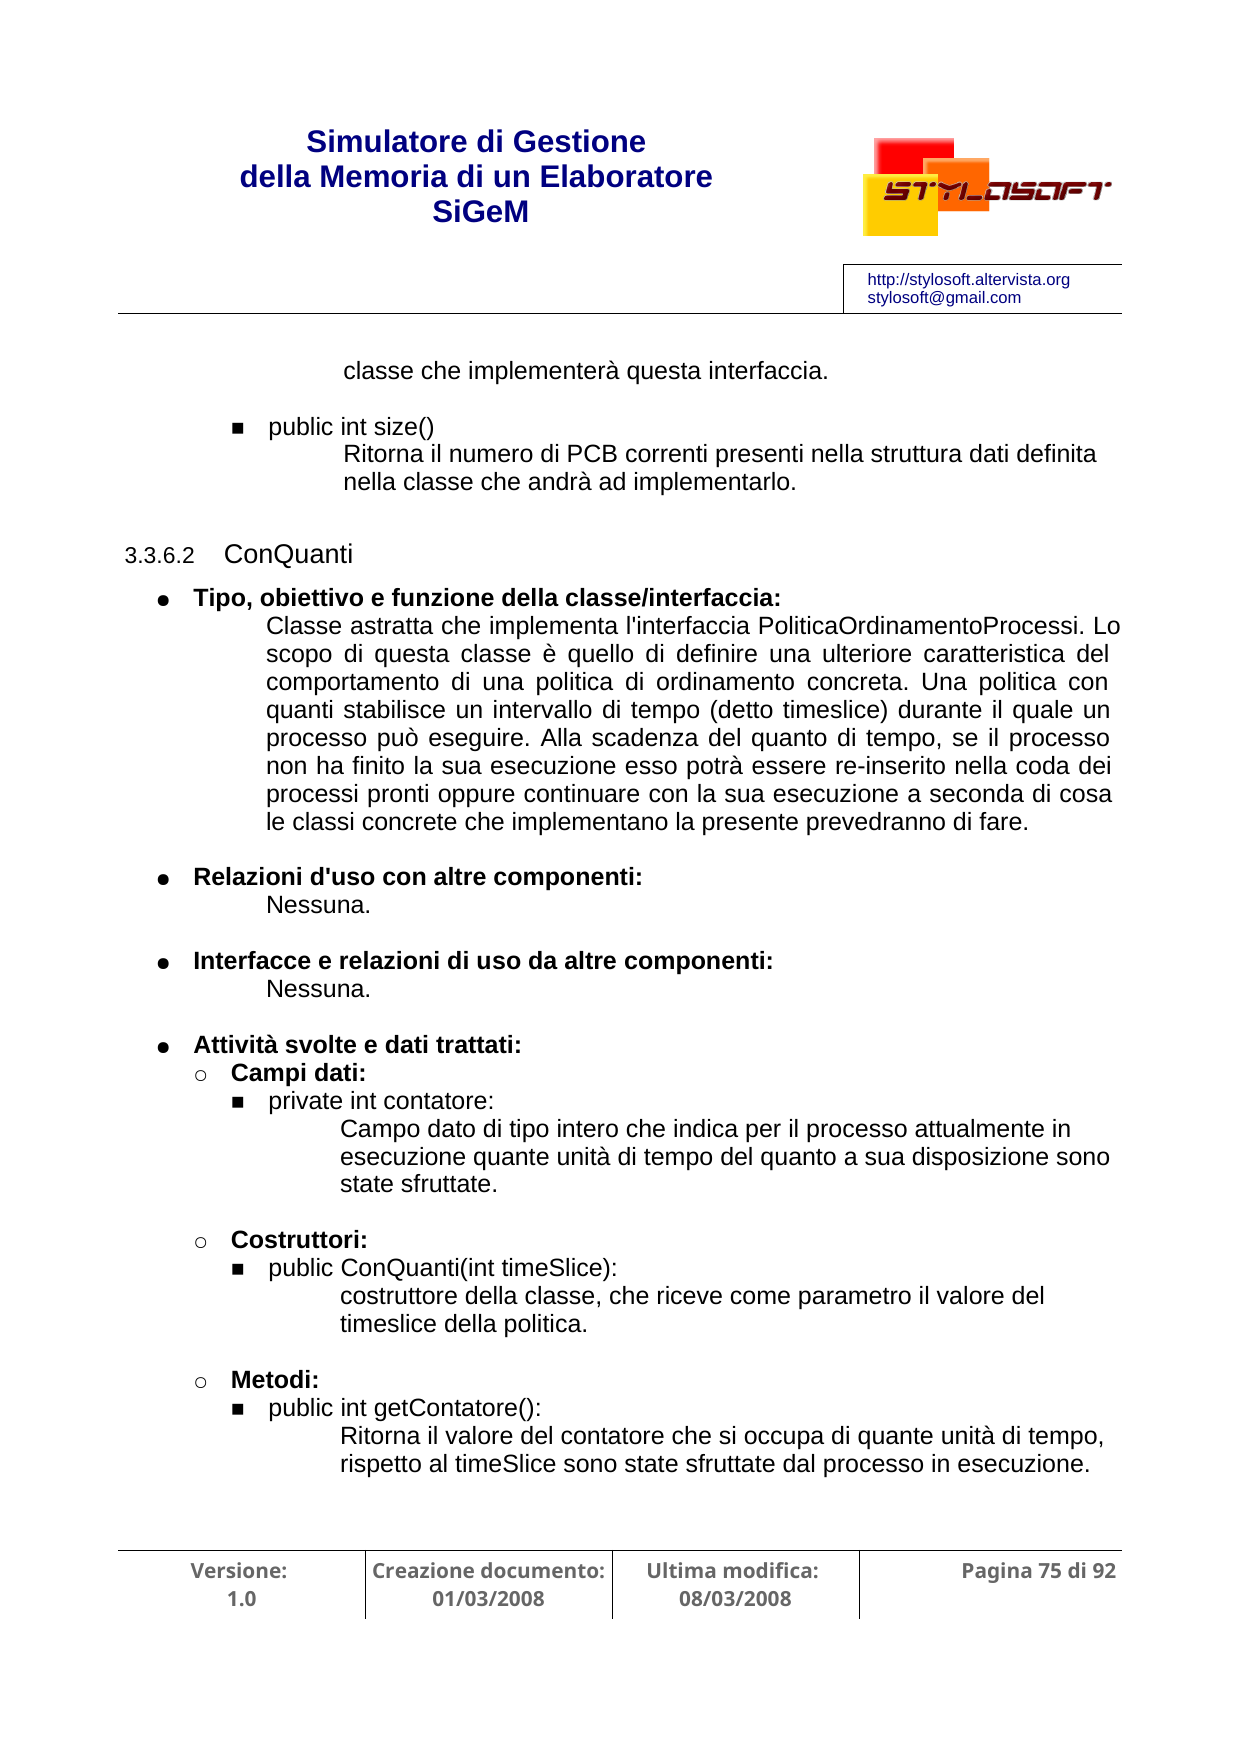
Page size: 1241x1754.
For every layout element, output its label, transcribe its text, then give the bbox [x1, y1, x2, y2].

subtitle ConQuanti [118, 539, 1122, 569]
list Tipo, obiettivo e funzione della classe/interfaccia: [156, 584, 1122, 612]
list Interfacce e relazioni di uso da altre componenti: [156, 947, 1122, 975]
list public int getContatore(): [231, 1393, 1122, 1421]
list Nessuna. [156, 975, 1122, 1003]
text Campo dato di tipo intero che indica per il processo attualmente in esecuzione quante unità di tempo del quanto a sua disposizione sono state sfruttate. [118, 1114, 1122, 1198]
picture [848, 123, 1117, 247]
list Costruttori: [193, 1226, 1122, 1254]
list Ritorna il numero di PCB correnti presenti nella struttura dati definita nella classe che andrà ad implementarlo. [306, 440, 1122, 496]
list Metodi: [193, 1366, 1122, 1393]
list classe che implementerà questa interfaccia. [306, 357, 1122, 384]
list public int size() [231, 412, 1122, 440]
text costruttore della classe, che riceve come parametro il valore del timeslice della politica. [118, 1282, 1122, 1338]
list Campi dati: [193, 1058, 1122, 1086]
list public ConQuanti(int timeSlice): [231, 1254, 1122, 1282]
list private int contatore: [231, 1086, 1122, 1114]
list Nessuna. [156, 891, 1122, 919]
text Ritorna il valore del contatore che si occupa di quante unità di tempo, rispetto al timeSlice sono state sfruttate dal processo in esecuzione. [118, 1421, 1122, 1477]
list Relazioni d'uso con altre componenti: [156, 863, 1122, 891]
list Classe astratta che implementa l'interfaccia PoliticaOrdinamentoProcessi. Lo scopo di questa classe è quello di definire una ulteriore caratteristica del comportamento di una politica di ordinamento concreta. Una politica con quanti stabilisce un intervallo di tempo (detto timeslice) durante il quale un processo può eseguire. Alla scadenza del quanto di tempo, se il processo non ha finito la sua esecuzione esso potrà essere re-inserito nella coda dei processi pronti oppure continuare con la sua esecuzione a seconda di cosa le classi concrete che implementano la presente prevedranno di fare. [156, 612, 1122, 835]
list Attività svolte e dati trattati: [156, 1031, 1122, 1058]
